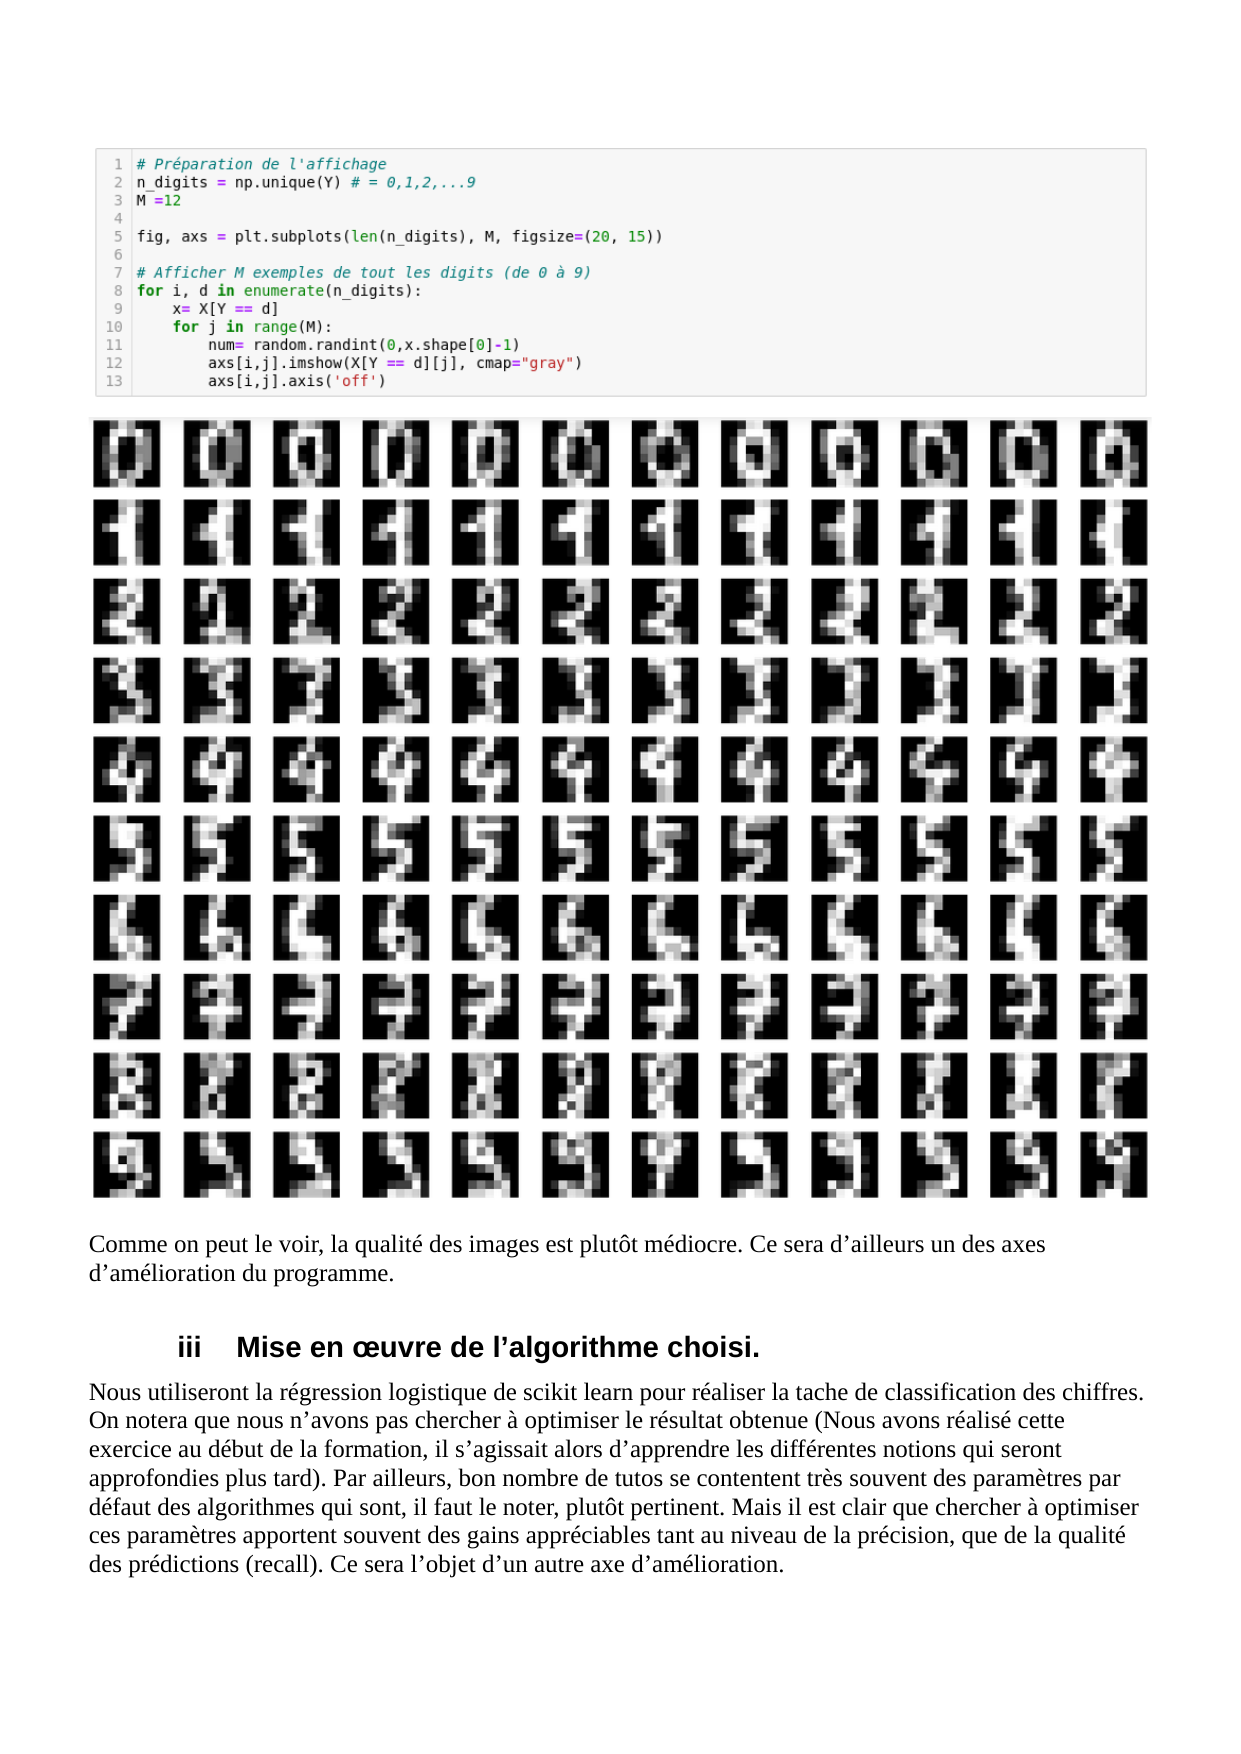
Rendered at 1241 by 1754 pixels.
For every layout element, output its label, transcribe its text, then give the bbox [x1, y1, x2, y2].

subtitle Mise en œuvre de l’algorithme choisi. [88, 1330, 1152, 1364]
text Nous utiliseront la régression logistique de scikit learn pour réaliser la tache de classification des chiffres. On notera que nous n’avons pas chercher à optimiser le résultat obtenue (Nous avons réalisé cette exercice au début de la formation, il s’agissait alors d’apprendre les différentes notions qui seront approfondies plus tard). Par ailleurs, bon nombre de tutos se contentent très souvent des paramètres par défaut des algorithmes qui sont, il faut le noter, plutôt pertinent. Mais il est clair que chercher à optimiser ces paramètres apportent souvent des gains appréciables tant au niveau de la précision, que de la qualité des prédictions (recall). Ce sera l’objet d’un autre axe d’amélioration. [88, 1377, 1152, 1578]
picture [88, 417, 1152, 1201]
picture [88, 146, 1152, 401]
text Comme on peut le voir, la qualité des images est plutôt médiocre. Ce sera d’ailleurs un des axes d’amélioration du programme. [88, 1229, 1152, 1287]
